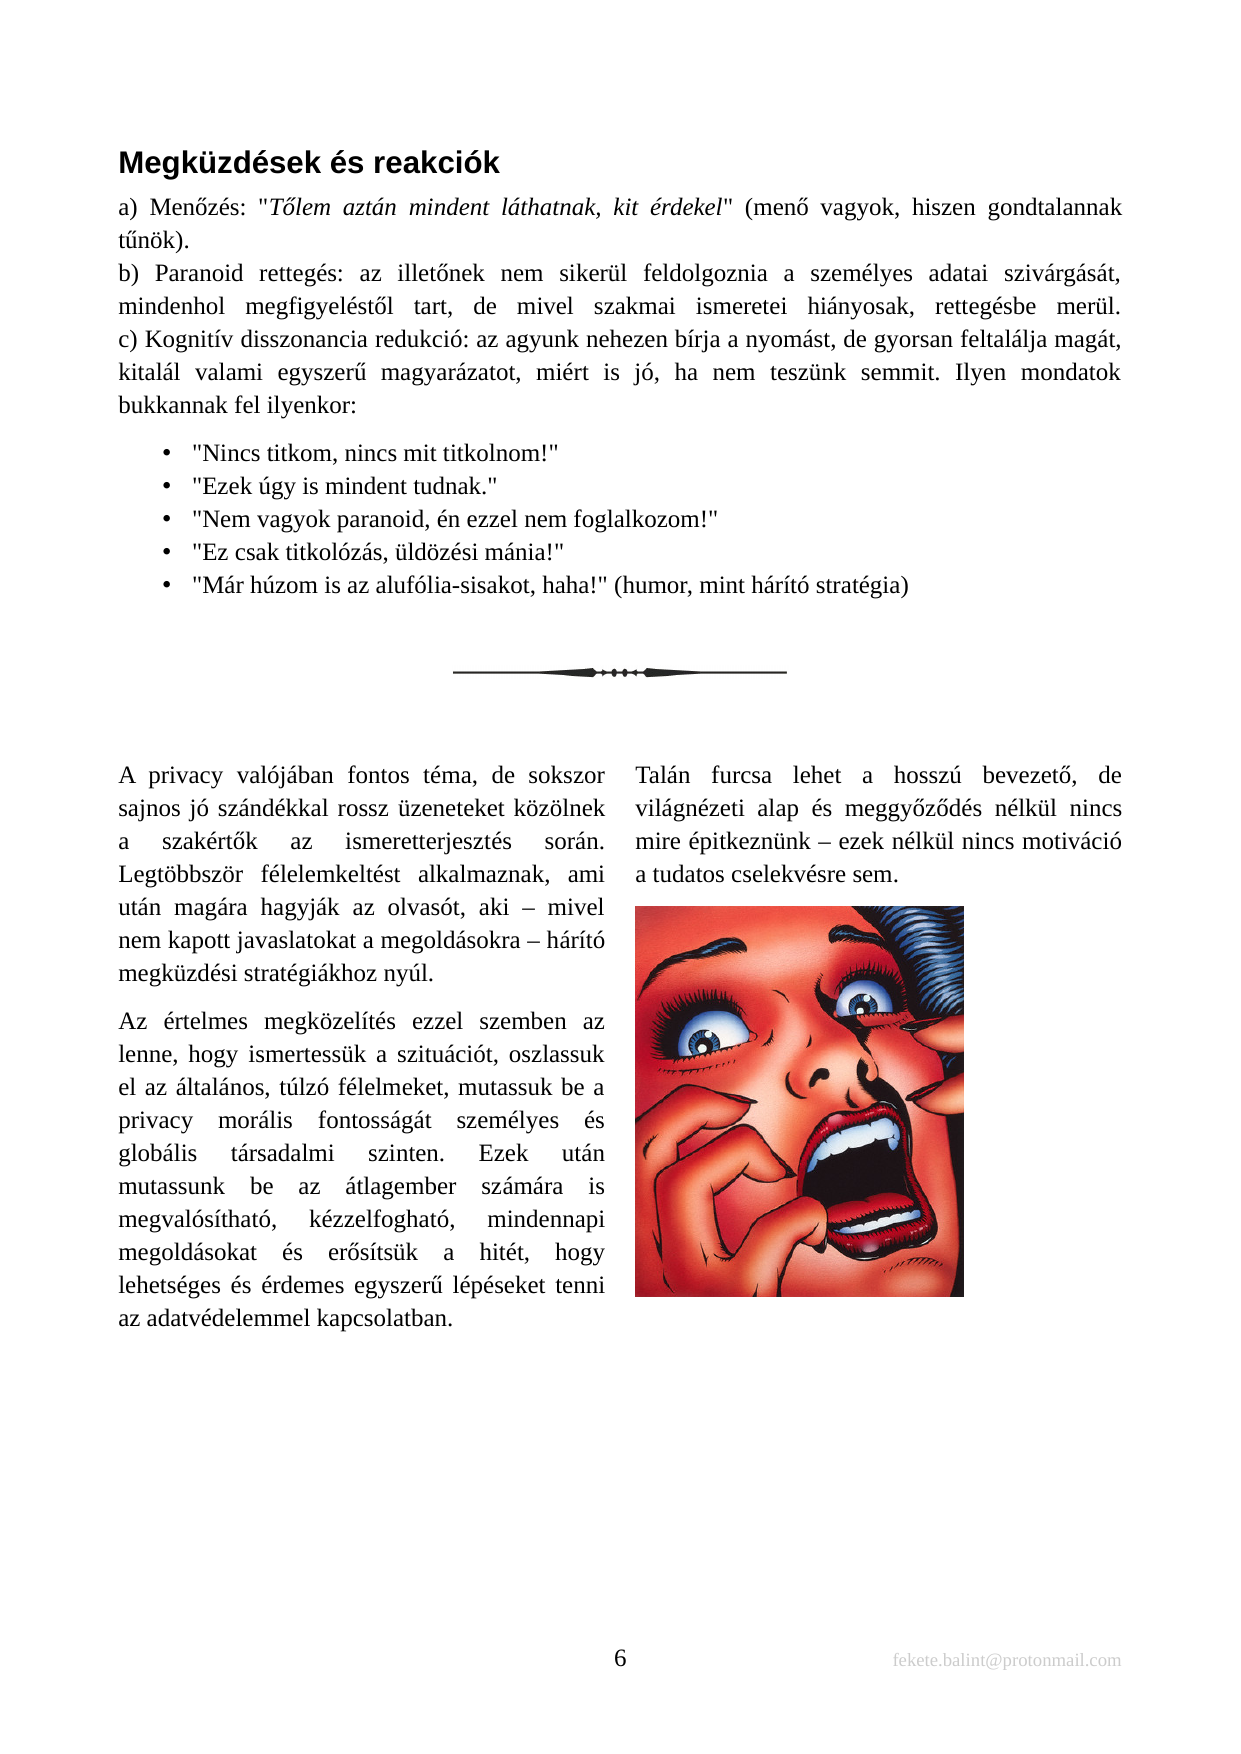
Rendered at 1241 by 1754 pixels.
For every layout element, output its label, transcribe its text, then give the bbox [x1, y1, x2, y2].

list "Már húzom is az alufólia-sisakot, haha!" (humor, mint hárító stratégia) [162, 570, 1122, 599]
text a) Menőzés: "Tőlem aztán mindent láthatnak, kit érdekel" (menő vagyok, hiszen gondtalannak tűnök). b) Paranoid rettegés: az illetőnek nem sikerül feldolgoznia a személyes adatai szivárgását, mindenhol megfigyeléstől tart, de mivel szakmai ismeretei hiányosak, rettegésbe merül. c) Kognitív disszonancia redukció: az agyunk nehezen bírja a nyomást, de gyorsan feltalálja magát, kitalál valami egyszerű magyarázatot, miért is jó, ha nem teszünk semmit. Ilyen mondatok bukkannak fel ilyenkor: [118, 192, 1122, 419]
picture [635, 906, 964, 1297]
subtitle Megküzdések és reakciók [118, 144, 1122, 180]
list "Ez csak titkolózás, üldözési mánia!" [162, 537, 1122, 566]
list "Ezek úgy is mindent tudnak." [162, 471, 1122, 500]
text A privacy valójában fontos téma, de sokszor sajnos jó szándékkal rossz üzeneteket közölnek a szakértők az ismeretterjesztés során. Legtöbbször félelemkeltést alkalmaznak, ami után magára hagyják az olvasót, aki – mivel nem kapott javaslatokat a megoldásokra – hárító megküzdési stratégiákhoz nyúl. [118, 760, 605, 987]
list "Nincs titkom, nincs mit titkolnom!" [162, 438, 1122, 467]
text Talán furcsa lehet a hosszú bevezető, de világnézeti alap és meggyőződés nélkül nincs mire épitkeznünk – ezek nélkül nincs motiváció a tudatos cselekvésre sem. [635, 760, 1122, 888]
list "Nem vagyok paranoid, én ezzel nem foglalkozom!" [162, 504, 1122, 533]
picture [451, 665, 789, 679]
text Az értelmes megközelítés ezzel szemben az lenne, hogy ismertessük a szituációt, oszlassuk el az általános, túlzó félelmeket, mutassuk be a privacy morális fontosságát személyes és globális társadalmi szinten. Ezek után mutassunk be az átlagember számára is megvalósítható, kézzelfogható, mindennapi megoldásokat és erősítsük a hitét, hogy lehetséges és érdemes egyszerű lépéseket tenni az adatvédelemmel kapcsolatban. [118, 1006, 605, 1332]
